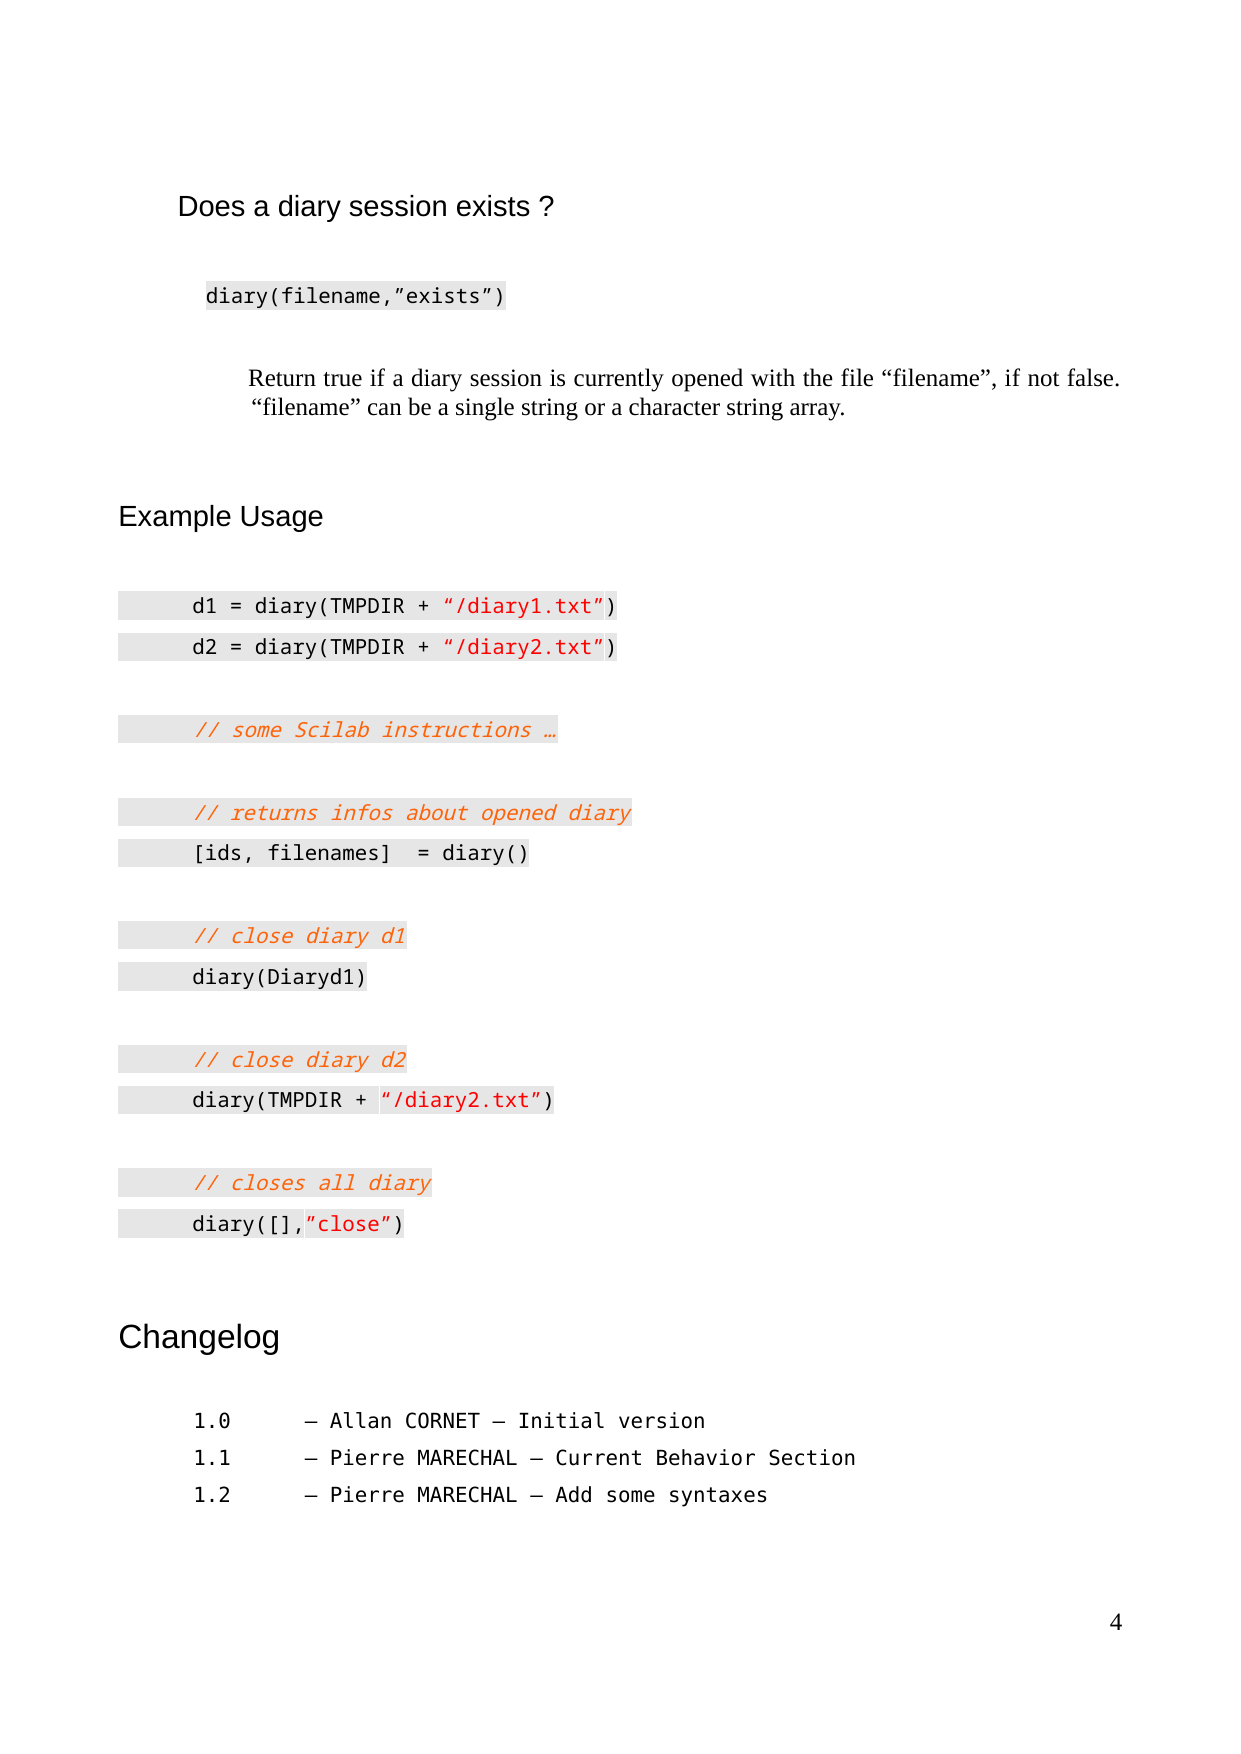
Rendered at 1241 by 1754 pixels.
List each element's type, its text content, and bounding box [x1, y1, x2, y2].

text diary(filename,”exists”) [206, 281, 1122, 310]
text Return true if a diary session is currently opened with the file “filename”, if not false. “filename” can be a single string or a character string array. [248, 363, 1122, 421]
text // close diary d1 [118, 921, 1122, 949]
subtitle Does a diary session exists ? [177, 189, 1122, 223]
list – Allan CORNET – Initial version [193, 1409, 1122, 1433]
text // returns infos about opened diary [118, 798, 1122, 826]
text d1 = diary(TMPDIR + “/diary1.txt”) [118, 591, 1122, 620]
list – Pierre MARECHAL – Add some syntaxes [193, 1483, 1122, 1507]
list – Pierre MARECHAL – Current Behavior Section [193, 1446, 1122, 1470]
text diary(Diaryd1) [118, 962, 1122, 991]
text // closes all diary [118, 1168, 1122, 1197]
text // close diary d2 [118, 1045, 1122, 1073]
text [ids, filenames] = diary() [118, 838, 1122, 867]
text // some Scilab instructions … [118, 715, 1122, 743]
text diary([],”close”) [118, 1209, 1122, 1238]
text d2 = diary(TMPDIR + “/diary2.txt”) [118, 632, 1122, 661]
subtitle Changelog [118, 1317, 1122, 1355]
subtitle Example Usage [118, 499, 1122, 533]
text diary(TMPDIR + “/diary2.txt”) [118, 1086, 1122, 1114]
